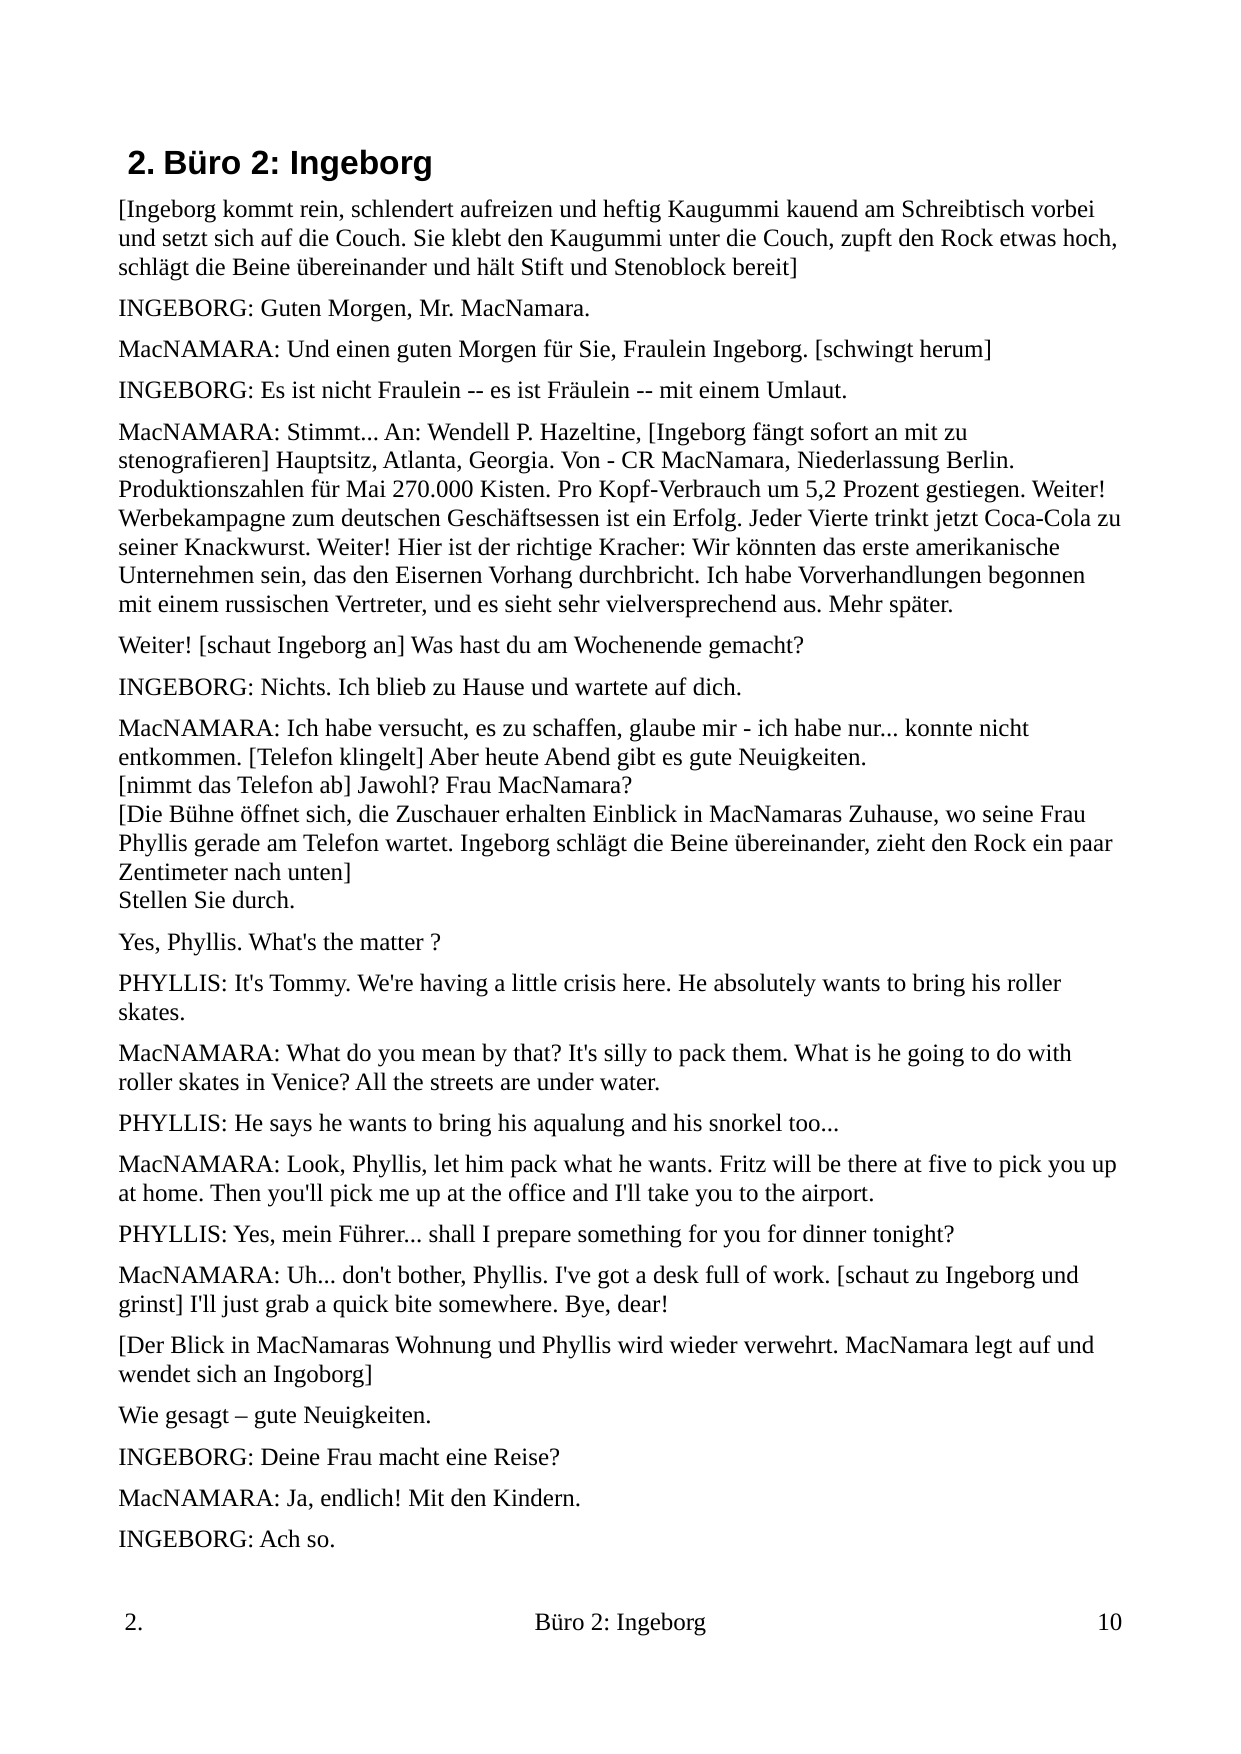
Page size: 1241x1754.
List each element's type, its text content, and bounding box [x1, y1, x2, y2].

text MacNAMARA: Ja, endlich! Mit den Kindern. [118, 1483, 1122, 1512]
text MacNAMARA: Ich habe versucht, es zu schaffen, glaube mir - ich habe nur... konnte nicht entkommen. [Telefon klingelt] Aber heute Abend gibt es gute Neuigkeiten. [nimmt das Telefon ab] Jawohl? Frau MacNamara? [Die Bühne öffnet sich, die Zuschauer erhalten Einblick in MacNamaras Zuhause, wo seine Frau Phyllis gerade am Telefon wartet. Ingeborg schlägt die Beine übereinander, zieht den Rock ein paar Zentimeter nach unten] Stellen Sie durch. [118, 713, 1122, 914]
text MacNAMARA: What do you mean by that? It's silly to pack them. What is he going to do with roller skates in Venice? All the streets are under water. [118, 1038, 1122, 1096]
text INGEBORG: Es ist nicht Fraulein -- es ist Fräulein -- mit einem Umlaut. [118, 376, 1122, 404]
text INGEBORG: Deine Frau macht eine Reise? [118, 1442, 1122, 1471]
text MacNAMARA: Uh... don't bother, Phyllis. I've got a desk full of work. [schaut zu Ingeborg und grinst] I'll just grab a quick bite somewhere. Bye, dear! [118, 1261, 1122, 1318]
text PHYLLIS: Yes, mein Führer... shall I prepare something for you for dinner tonight? [118, 1219, 1122, 1248]
text Weiter! [schaut Ingeborg an] Was hast du am Wochenende gemacht? [118, 631, 1122, 659]
text PHYLLIS: It's Tommy. We're having a little crisis here. He absolutely wants to bring his roller skates. [118, 968, 1122, 1026]
subtitle Büro 2: Ingeborg [118, 143, 1122, 182]
text [Ingeborg kommt rein, schlendert aufreizen und heftig Kaugummi kauend am Schreibtisch vorbei und setzt sich auf die Couch. Sie klebt den Kaugummi unter die Couch, zupft den Rock etwas hoch, schlägt die Beine übereinander und hält Stift und Stenoblock bereit] [118, 194, 1122, 281]
text [Der Blick in MacNamaras Wohnung und Phyllis wird wieder verwehrt. MacNamara legt auf und wendet sich an Ingoborg] [118, 1331, 1122, 1388]
text INGEBORG: Ach so. [118, 1524, 1122, 1553]
text Wie gesagt – gute Neuigkeiten. [118, 1401, 1122, 1429]
text PHYLLIS: He says he wants to bring his aqualung and his snorkel too... [118, 1108, 1122, 1137]
text INGEBORG: Nichts. Ich blieb zu Hause und wartete auf dich. [118, 672, 1122, 701]
text MacNAMARA: Und einen guten Morgen für Sie, Fraulein Ingeborg. [schwingt herum] [118, 334, 1122, 363]
text Yes, Phyllis. What's the matter ? [118, 927, 1122, 956]
text INGEBORG: Guten Morgen, Mr. MacNamara. [118, 293, 1122, 322]
text MacNAMARA: Look, Phyllis, let him pack what he wants. Fritz will be there at five to pick you up at home. Then you'll pick me up at the office and I'll take you to the airport. [118, 1149, 1122, 1207]
text MacNAMARA: Stimmt... An: Wendell P. Hazeltine, [Ingeborg fängt sofort an mit zu stenografieren] Hauptsitz, Atlanta, Georgia. Von - CR MacNamara, Niederlassung Berlin. Produktionszahlen für Mai 270.000 Kisten. Pro Kopf-Verbrauch um 5,2 Prozent gestiegen. Weiter! Werbekampagne zum deutschen Geschäftsessen ist ein Erfolg. Jeder Vierte trinkt jetzt Coca-Cola zu seiner Knackwurst. Weiter! Hier ist der richtige Kracher: Wir könnten das erste amerikanische Unternehmen sein, das den Eisernen Vorhang durchbricht. Ich habe Vorverhandlungen begonnen mit einem russischen Vertreter, und es sieht sehr vielversprechend aus. Mehr später. [118, 417, 1122, 618]
